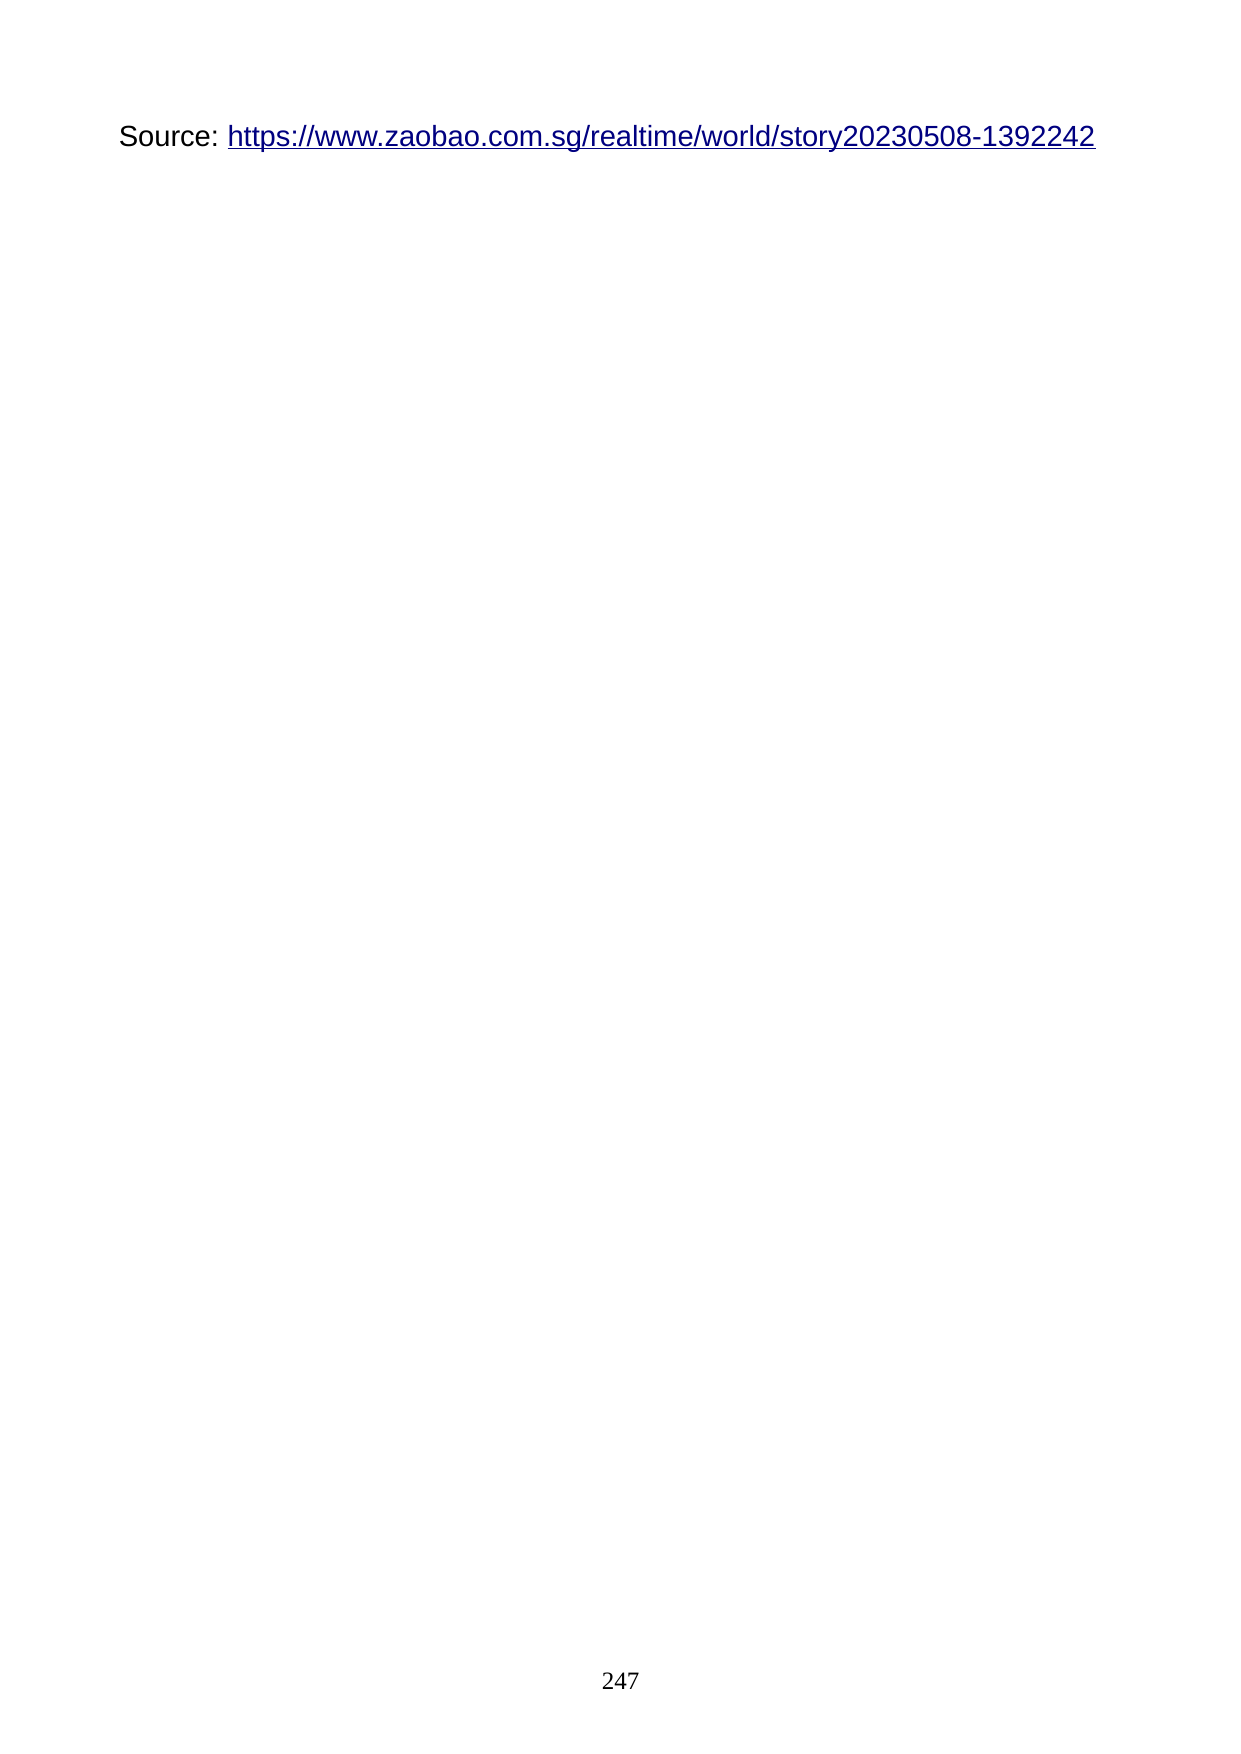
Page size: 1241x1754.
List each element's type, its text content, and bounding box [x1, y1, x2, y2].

text Source: https://www.zaobao.com.sg/realtime/world/story20230508-1392242 [118, 118, 1122, 152]
